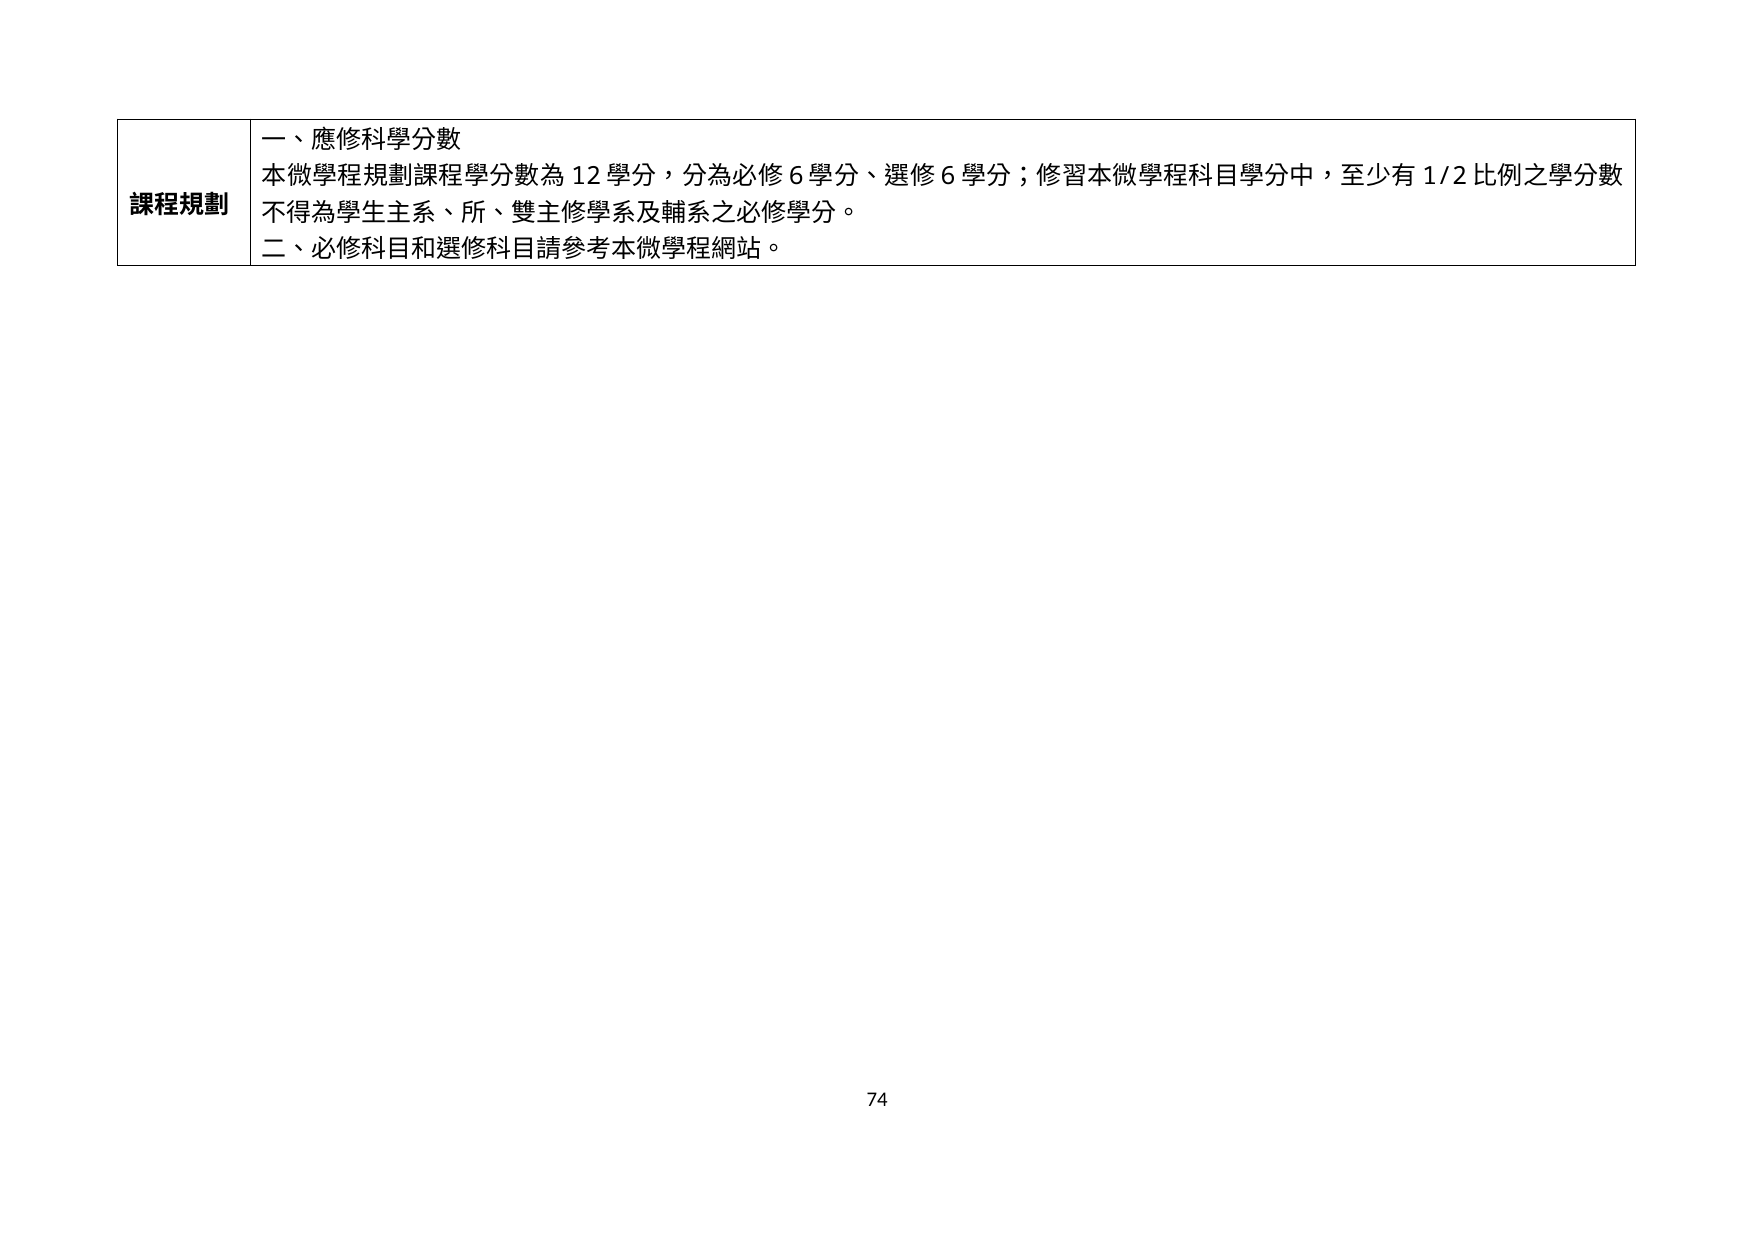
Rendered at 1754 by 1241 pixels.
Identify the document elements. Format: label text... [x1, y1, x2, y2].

table_cell 課程規劃 [118, 120, 250, 264]
table_cell 一、應修科學分數 本微學程規劃課程學分數為12學分，分為必修6學分、選修6學分；修習本微學程科目學分中，至少有1/2比例之學分數不得為學生主系、所、雙主修學系及輔系之必修學分。 二、必修科目和選修科目請參考本微學程網站。 [251, 120, 1635, 264]
